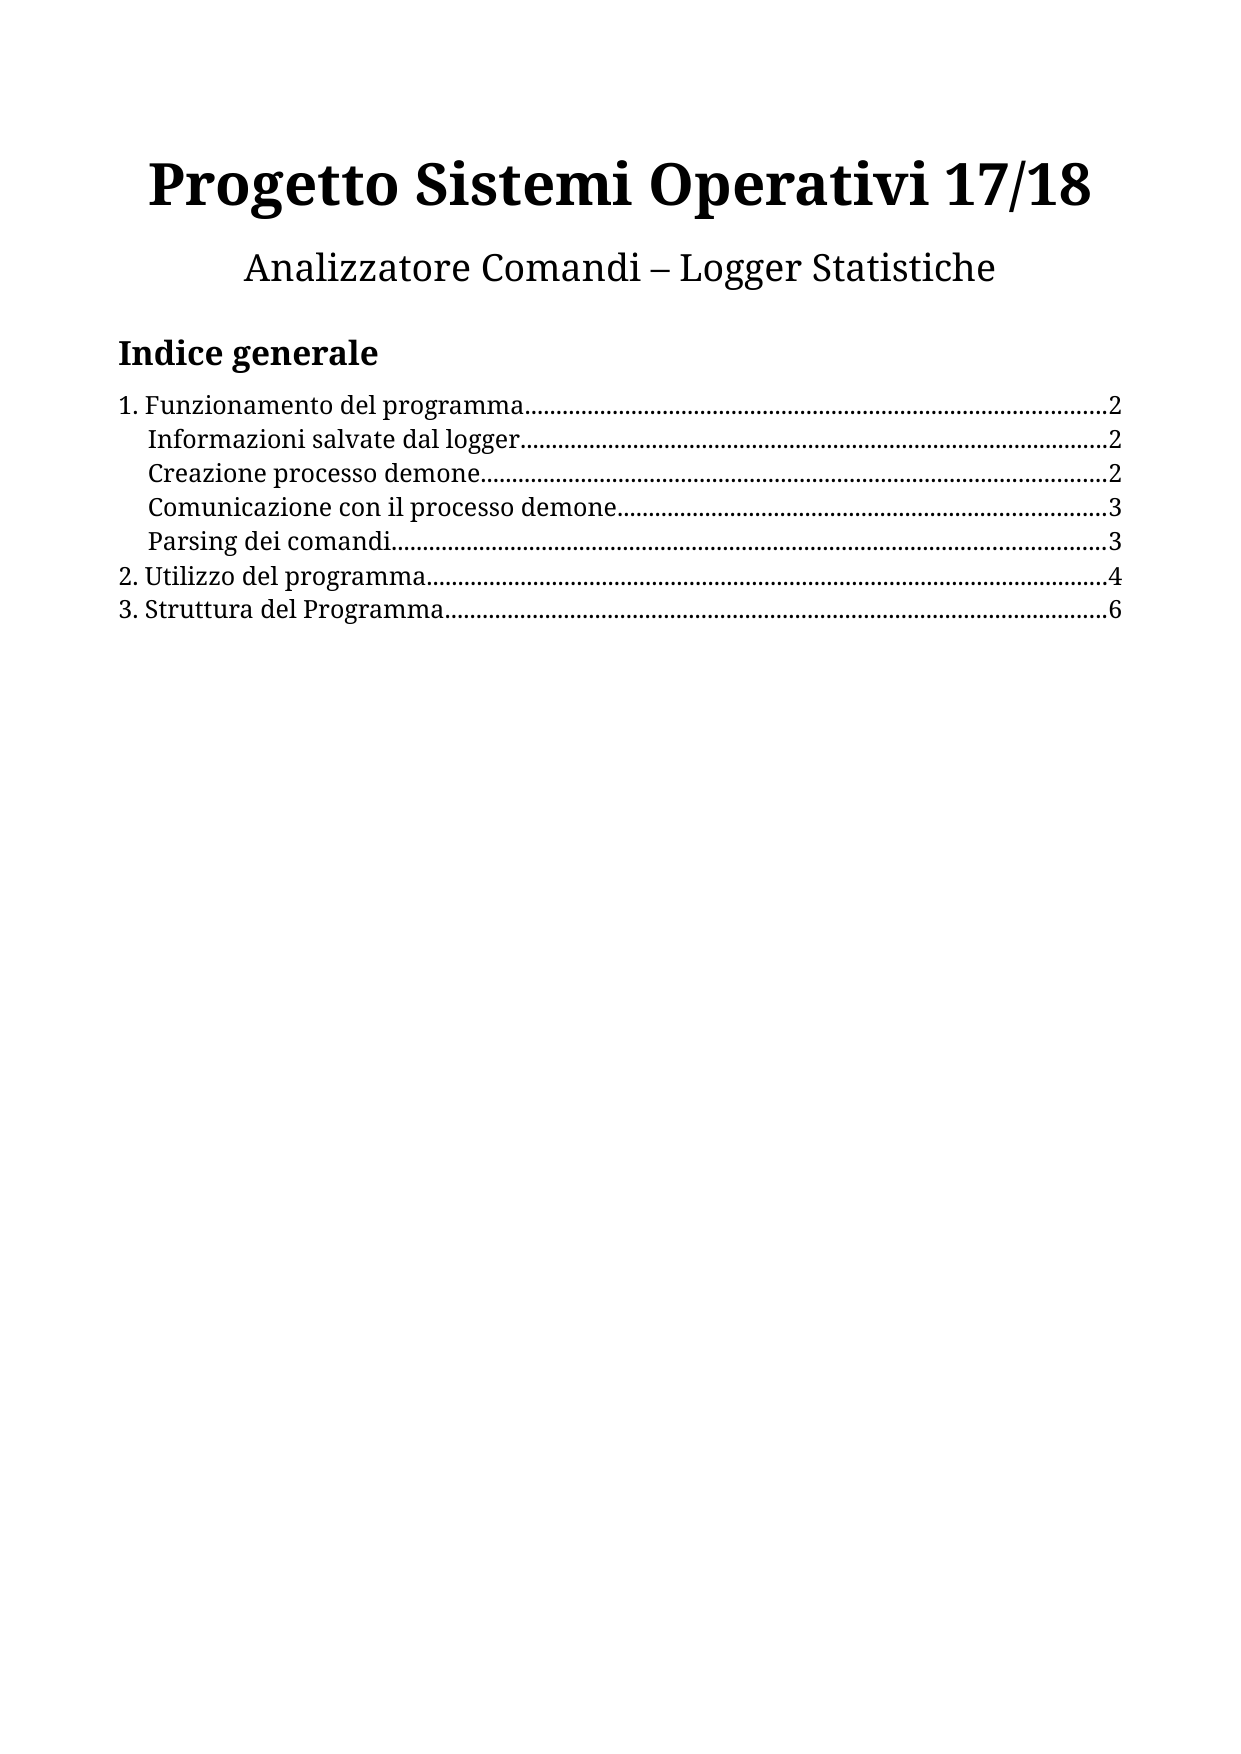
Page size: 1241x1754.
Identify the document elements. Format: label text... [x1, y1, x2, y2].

title Progetto Sistemi Operativi 17/18 [118, 143, 1122, 223]
text 3. Struttura del Programma 6 [118, 592, 1122, 626]
text Parsing dei comandi 3 [148, 524, 1122, 558]
subtitle Indice generale [118, 330, 1122, 375]
text 2. Utilizzo del programma 4 [118, 558, 1122, 592]
text 1. Funzionamento del programma 2 [118, 388, 1122, 422]
text Informazioni salvate dal logger 2 [148, 422, 1122, 456]
subtitle Analizzatore Comandi – Logger Statistiche [118, 241, 1122, 292]
text Comunicazione con il processo demone 3 [148, 490, 1122, 524]
text Creazione processo demone 2 [148, 456, 1122, 490]
